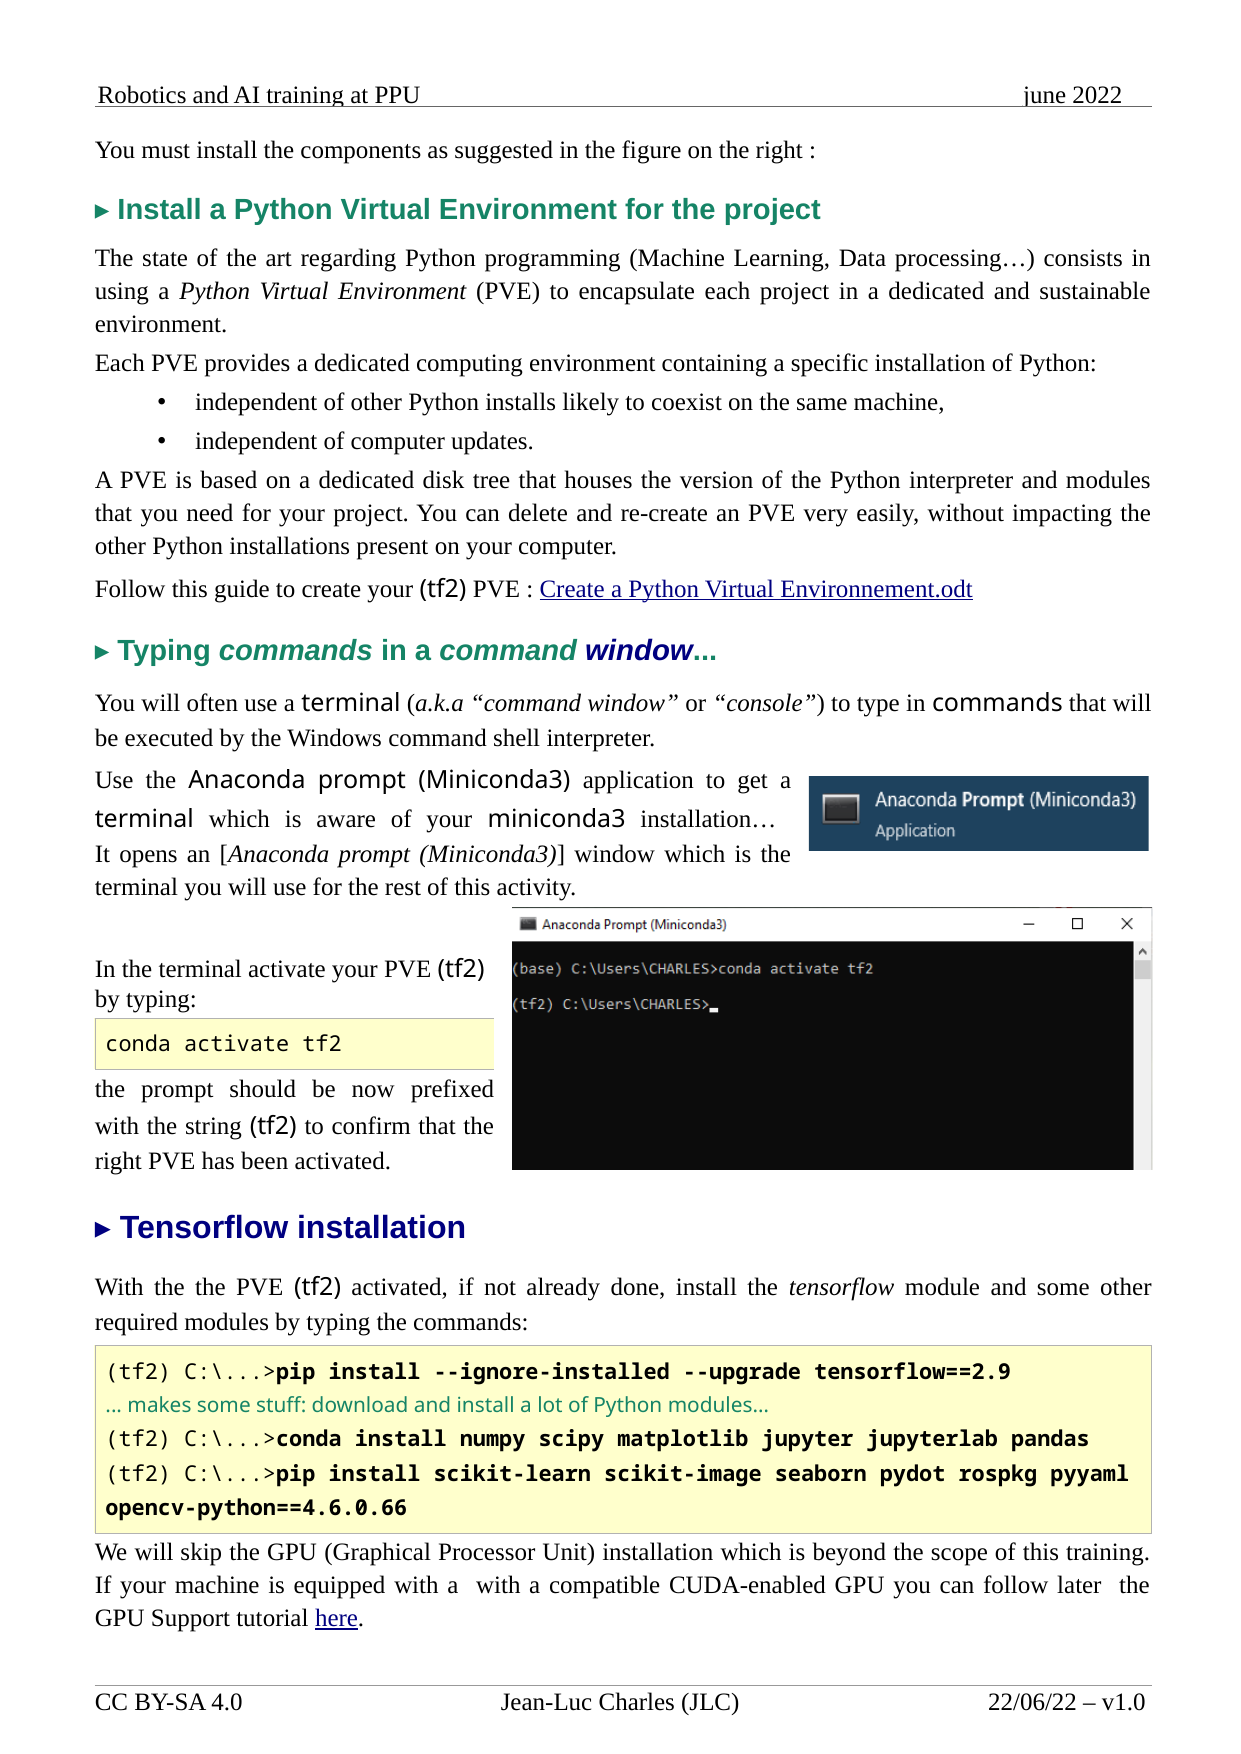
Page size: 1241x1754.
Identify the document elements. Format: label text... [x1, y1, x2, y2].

text You will often use a terminal (a.k.a “command window” or “console”) to type in commands that will be executed by the Windows command shell interpreter. [94, 684, 1152, 752]
subtitle ▸ Typing commands in a command window... [94, 633, 1152, 667]
text (tf2) C:\...>pip install --ignore-installed --upgrade tensorflow==2.9 ... makes some stuff: download and install a lot of Python modules… [96, 1346, 1151, 1413]
picture [512, 907, 1153, 1170]
text You must install the components as suggested in the figure on the right : [94, 135, 1152, 164]
text (tf2) C:\...>conda install numpy scipy matplotlib jupyter jupyterlab pandas [96, 1413, 1151, 1447]
text Each PVE provides a dedicated computing environment containing a specific installation of Python: [94, 348, 1152, 377]
text With the the PVE (tf2) activated, if not already done, install the tensorflow module and some other required modules by typing the commands: [94, 1269, 1152, 1336]
list independent of computer updates. [157, 426, 1152, 455]
subtitle ▸ Install a Python Virtual Environment for the project [94, 192, 1152, 226]
text We will skip the GPU (Graphical Processor Unit) installation which is beyond the scope of this training. If your machine is equipped with a with a compatible CUDA-enabled GPU you can follow later the GPU Support tutorial here. [94, 1537, 1152, 1632]
text The state of the art regarding Python programming (Machine Learning, Data processing…) consists in using a Python Virtual Environment (PVE) to encapsulate each project in a dedicated and sustainable environment. [94, 243, 1152, 338]
text Use the Anaconda prompt (Miniconda3) application to get a terminal which is aware of your miniconda3 installation… It opens an [Anaconda prompt (Miniconda3)] window which is the terminal you will use for the rest of this activity. [94, 762, 1152, 901]
text A PVE is based on a dedicated disk tree that houses the version of the Python interpreter and modules that you need for your project. You can delete and re-create an PVE very easily, without impacting the other Python installations present on your computer. [94, 465, 1152, 560]
text conda activate tf2 [96, 1019, 494, 1069]
subtitle ▸ Tensorflow installation [94, 1208, 1152, 1245]
list independent of other Python installs likely to coexist on the same machine, [157, 387, 1152, 416]
text In the terminal activate your PVE (tf2) by typing: [94, 950, 494, 1013]
text (tf2) C:\...>pip install scikit-learn scikit-image seaborn pydot rospkg pyyaml opencv-python==4.6.0.66 [96, 1447, 1151, 1533]
picture [808, 776, 1149, 851]
text Follow this guide to create your (tf2) PVE : Create a Python Virtual Environnement.odt [94, 570, 1152, 604]
text the prompt should be now prefixed with the string (tf2) to confirm that the right PVE has been activated. [94, 1074, 1152, 1174]
